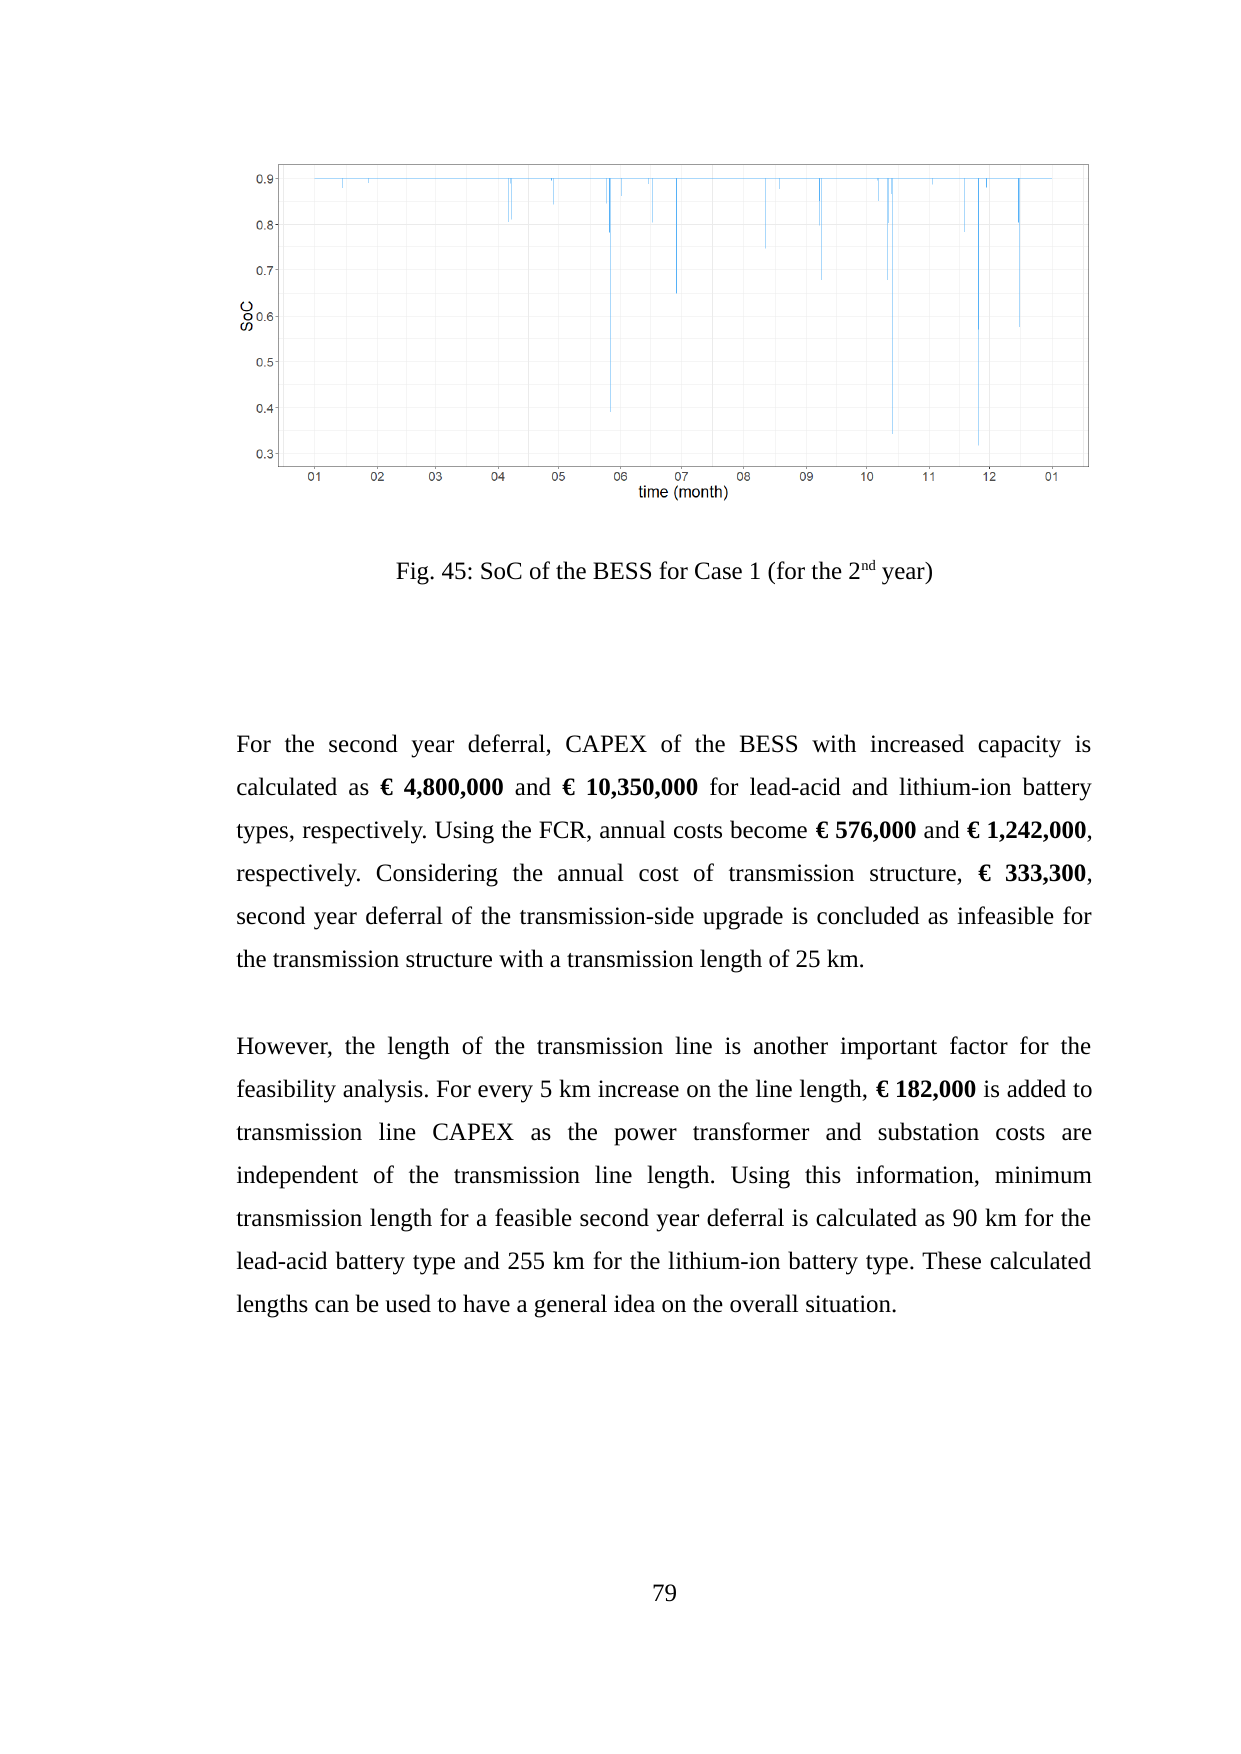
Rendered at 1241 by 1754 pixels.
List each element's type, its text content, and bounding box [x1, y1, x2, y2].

text For the second year deferral, CAPEX of the BESS with increased capacity is calculated as € 4,800,000 and € 10,350,000 for lead-acid and lithium-ion battery types, respectively. Using the FCR, annual costs become € 576,000 and € 1,242,000, respectively. Considering the annual cost of transmission structure, € 333,300, second year deferral of the transmission-side upgrade is concluded as infeasible for the transmission structure with a transmission length of 25 km. [236, 729, 1093, 973]
picture [236, 160, 1093, 503]
text However, the length of the transmission line is another important factor for the feasibility analysis. For every 5 km increase on the line length, € 182,000 is added to transmission line CAPEX as the power transformer and substation costs are independent of the transmission line length. Using this information, minimum transmission length for a feasible second year deferral is calculated as 90 km for the lead-acid battery type and 255 km for the lithium-ion battery type. These calculated lengths can be used to have a general idea on the overall situation. [236, 1031, 1093, 1318]
text Fig. 45: SoC of the BESS for Case 1 (for the 2nd year) [236, 556, 1093, 585]
